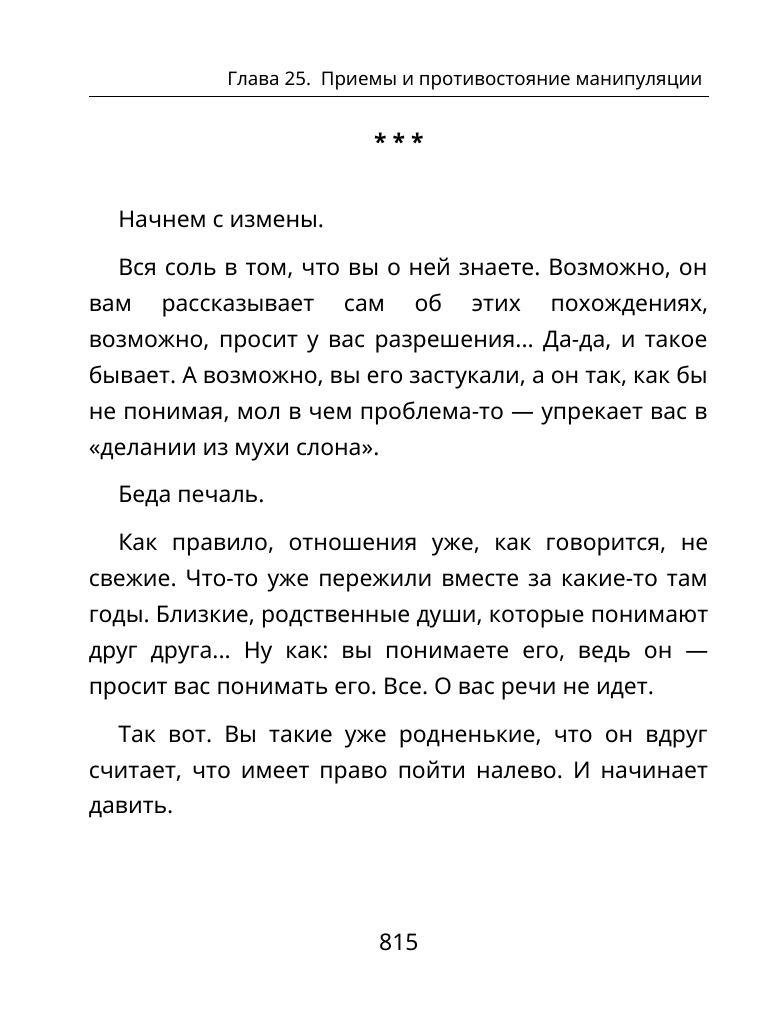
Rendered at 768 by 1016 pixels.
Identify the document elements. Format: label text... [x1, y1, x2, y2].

subtitle * * * [88, 126, 709, 157]
text Вся соль в том, что вы о ней знаете. Возможно, он вам рассказывает сам об этих похождениях, возможно, просит у вас разрешения... Да-да, и такое бывает. А возможно, вы его застукали, а он так, как бы не понимая, мол в чем проблема-то — упрекает вас в «делании из мухи слона». [88, 251, 709, 462]
text Беда печаль. [88, 478, 709, 510]
text Как правило, отношения уже, как говорится, не свежие. Что-то уже пережили вместе за какие-то там годы. Близкие, родственные души, которые понимают друг друга... Ну как: вы понимаете его, ведь он — просит вас понимать его. Все. О вас речи не идет. [88, 526, 709, 701]
text Начнем с измены. [88, 203, 709, 234]
text Так вот. Вы такие уже родненькие, что он вдруг считает, что имеет право пойти налево. И начинает давить. [88, 718, 709, 821]
